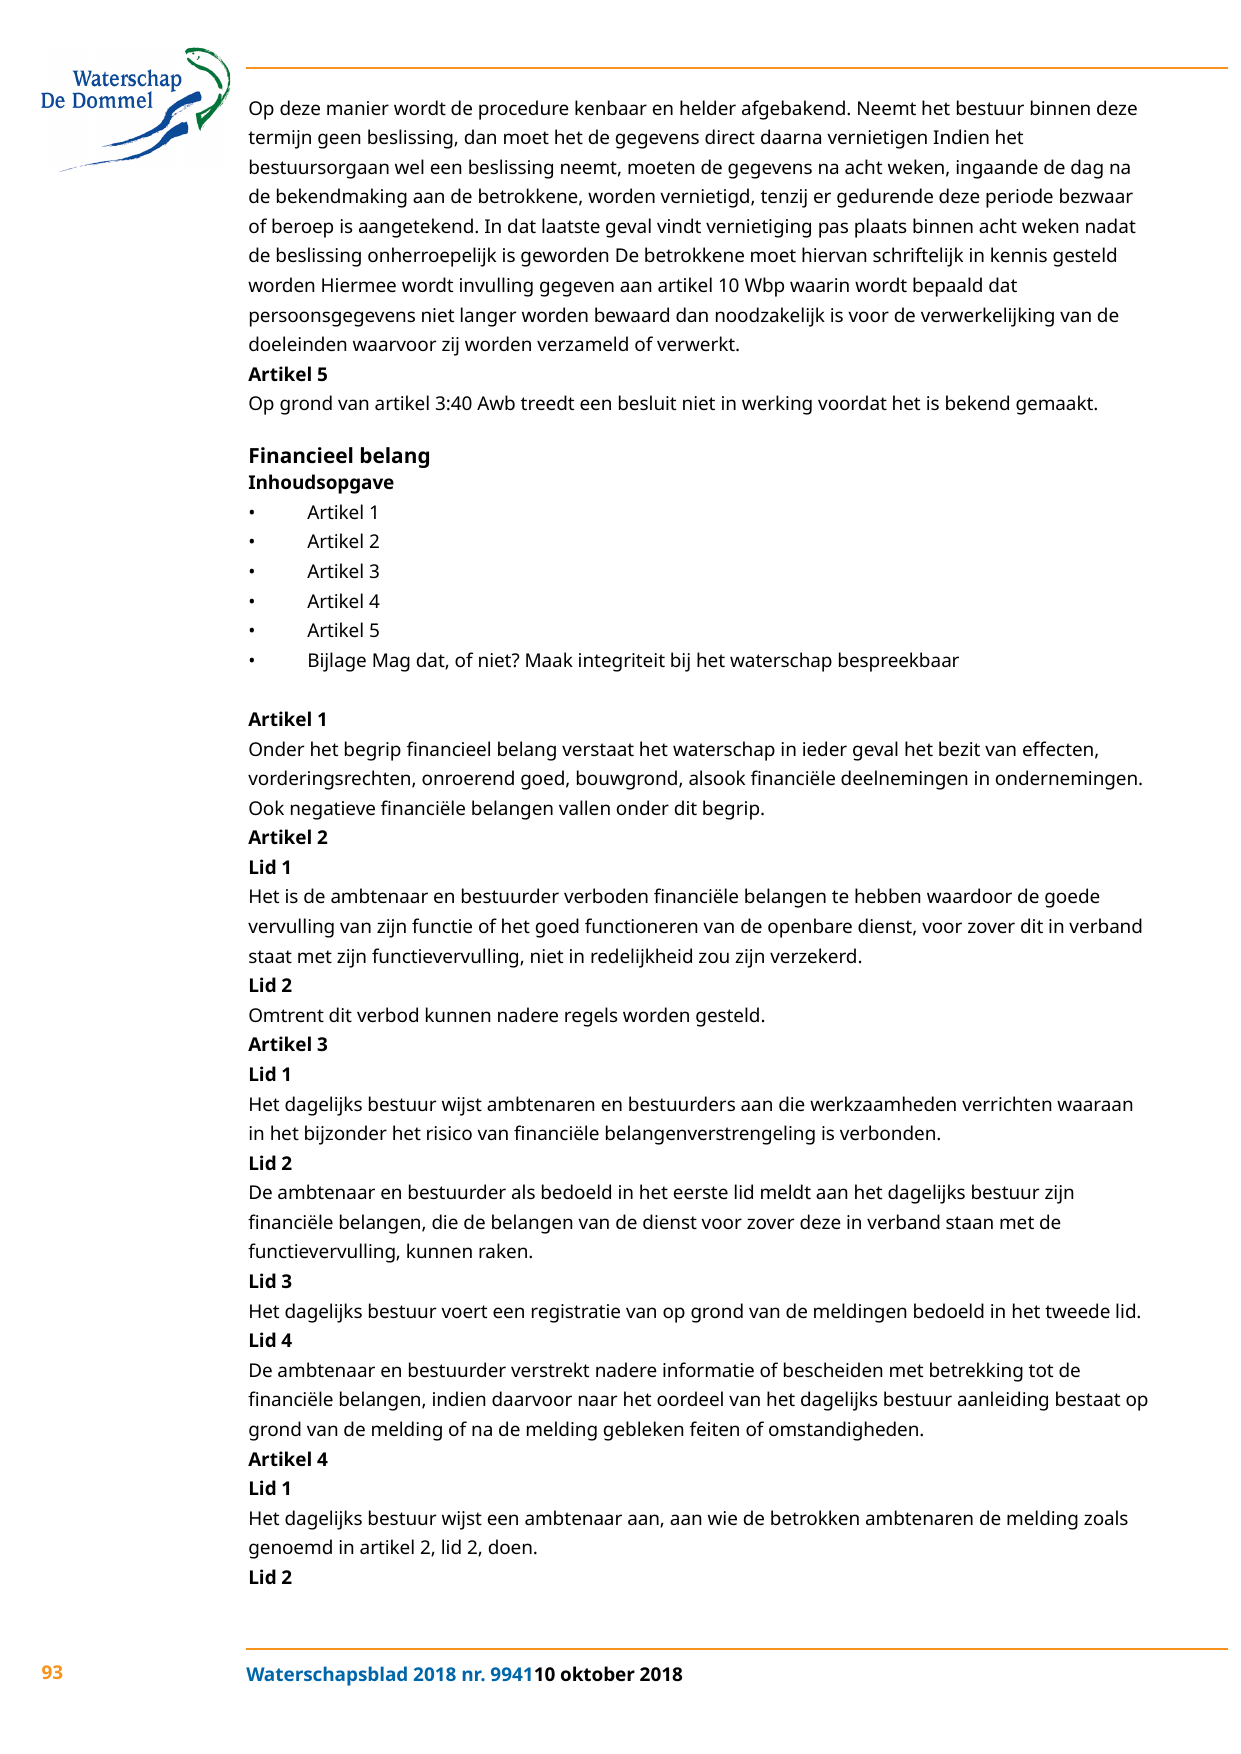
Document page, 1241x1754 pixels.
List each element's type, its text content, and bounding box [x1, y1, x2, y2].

text Onder het begrip financieel belang verstaat het waterschap in ieder geval het bezit van effecten, vorderingsrechten, onroerend goed, bouwgrond, alsook financiële deelnemingen in ondernemingen. Ook negatieve financiële belangen vallen onder dit begrip. [248, 736, 1152, 821]
list Bijlage Mag dat, of niet? Maak integriteit bij het waterschap bespreekbaar [248, 647, 1152, 673]
text Artikel 2 [248, 824, 1152, 850]
text Artikel 3 [248, 1032, 1152, 1057]
text Op grond van artikel 3:40 Awb treedt een besluit niet in werking voordat het is bekend gemaakt. [248, 391, 1152, 416]
text Omtrent dit verbod kunnen nadere regels worden gesteld. [248, 1002, 1152, 1028]
list Artikel 4 [248, 588, 1152, 613]
text Het is de ambtenaar en bestuurder verboden financiële belangen te hebben waardoor de goede vervulling van zijn functie of het goed functioneren van de openbare dienst, voor zover dit in verband staat met zijn functievervulling, niet in redelijkheid zou zijn verzekerd. [248, 884, 1152, 968]
text Het dagelijks bestuur wijst ambtenaren en bestuurders aan die werkzaamheden verrichten waaraan in het bijzonder het risico van financiële belangenverstrengeling is verbonden. [248, 1091, 1152, 1146]
text Lid 2 [248, 1150, 1152, 1176]
text Artikel 5 [248, 361, 1152, 387]
list Artikel 5 [248, 617, 1152, 643]
text Lid 1 [248, 854, 1152, 880]
picture [41, 47, 231, 172]
text Het dagelijks bestuur wijst een ambtenaar aan, aan wie de betrokken ambtenaren de melding zoals genoemd in artikel 2, lid 2, doen. [248, 1505, 1152, 1560]
text Financieel belang [248, 441, 1152, 469]
text Lid 1 [248, 1475, 1152, 1501]
text Op deze manier wordt de procedure kenbaar en helder afgebakend. Neemt het bestuur binnen deze termijn geen beslissing, dan moet het de gegevens direct daarna vernietigen Indien het bestuursorgaan wel een beslissing neemt, moeten de gegevens na acht weken, ingaande de dag na de bekendmaking aan de betrokkene, worden vernietigd, tenzij er gedurende deze periode bezwaar of beroep is aangetekend. In dat laatste geval vindt vernietiging pas plaats binnen acht weken nadat de beslissing onherroepelijk is geworden De betrokkene moet hiervan schriftelijk in kennis gesteld worden Hiermee wordt invulling gegeven aan artikel 10 Wbp waarin wordt bepaald dat persoonsgegevens niet langer worden bewaard dan noodzakelijk is voor de verwerkelijking van de doeleinden waarvoor zij worden verzameld of verwerkt. [248, 95, 1152, 357]
list Artikel 3 [248, 558, 1152, 584]
text Artikel 1 [248, 706, 1152, 732]
text Artikel 4 [248, 1446, 1152, 1471]
text Lid 2 [248, 972, 1152, 998]
list Artikel 2 [248, 529, 1152, 554]
text Inhoudsopgave [248, 469, 1152, 495]
text De ambtenaar en bestuurder als bedoeld in het eerste lid meldt aan het dagelijks bestuur zijn financiële belangen, die de belangen van de dienst voor zover deze in verband staan met de functievervulling, kunnen raken. [248, 1179, 1152, 1264]
text Lid 1 [248, 1061, 1152, 1087]
text Het dagelijks bestuur voert een registratie van op grond van de meldingen bedoeld in het tweede lid. [248, 1298, 1152, 1323]
text Lid 4 [248, 1327, 1152, 1353]
text De ambtenaar en bestuurder verstrekt nadere informatie of bescheiden met betrekking tot de financiële belangen, indien daarvoor naar het oordeel van het dagelijks bestuur aanleiding bestaat op grond van de melding of na de melding gebleken feiten of omstandigheden. [248, 1357, 1152, 1442]
text Lid 2 [248, 1564, 1152, 1590]
text Lid 3 [248, 1268, 1152, 1294]
list Artikel 1 [248, 499, 1152, 525]
